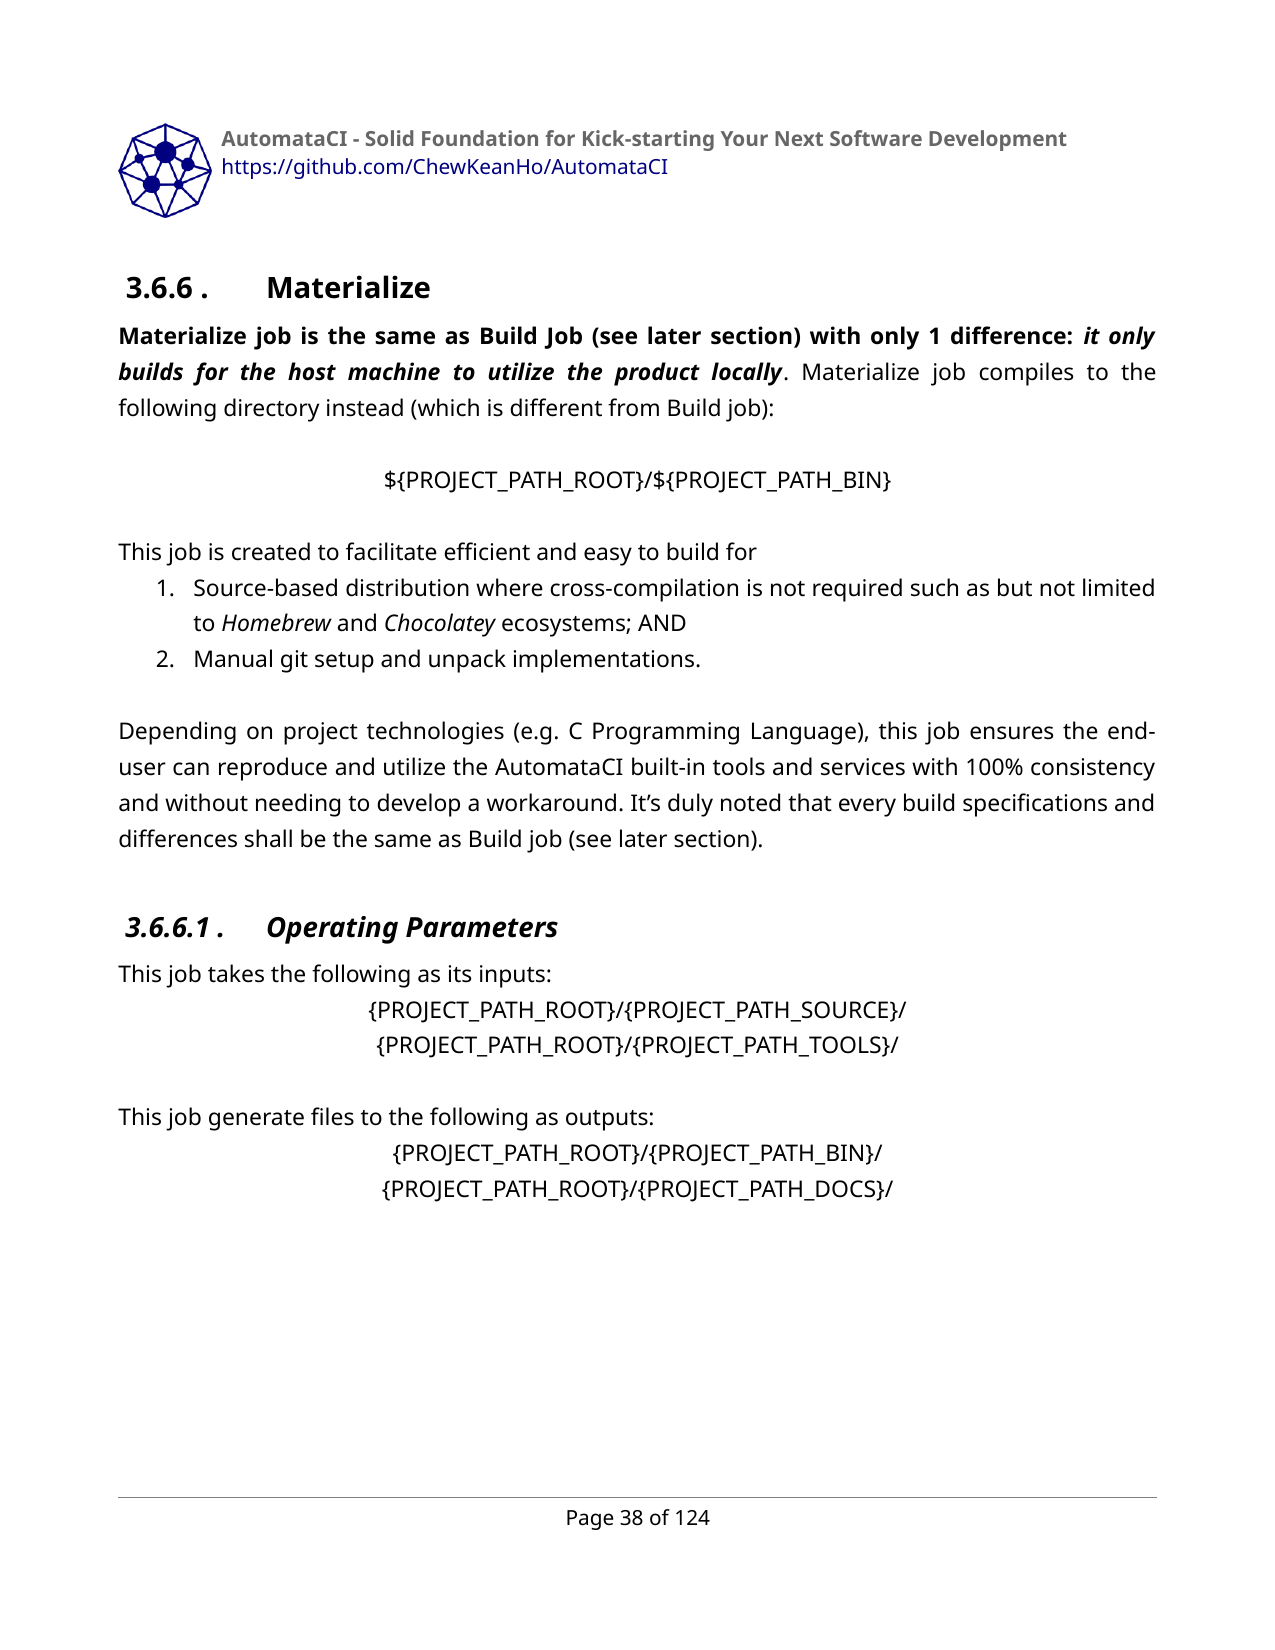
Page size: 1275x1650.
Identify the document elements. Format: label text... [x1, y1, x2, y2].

text {PROJECT_PATH_ROOT}/{PROJECT_PATH_DOCS}/ [118, 1173, 1157, 1204]
text This job is created to facilitate efficient and easy to build for [118, 536, 1157, 567]
text {PROJECT_PATH_ROOT}/{PROJECT_PATH_SOURCE}/ [118, 993, 1157, 1025]
text ${PROJECT_PATH_ROOT}/${PROJECT_PATH_BIN} [118, 464, 1157, 495]
text {PROJECT_PATH_ROOT}/{PROJECT_PATH_TOOLS}/ [118, 1029, 1157, 1061]
text {PROJECT_PATH_ROOT}/{PROJECT_PATH_BIN}/ [118, 1137, 1157, 1168]
text This job generate files to the following as outputs: [118, 1101, 1157, 1133]
text This job takes the following as its inputs: [118, 958, 1157, 989]
text Materialize job is the same as Build Job (see later section) with only 1 difference: it only builds for the host machine to utilize the product locally. Materialize job compiles to the following directory instead (which is different from Build job): [118, 320, 1157, 423]
list Manual git setup and unpack implementations. [156, 643, 1157, 674]
subtitle Operating Parameters [118, 907, 1157, 945]
list Source-based distribution where cross-compilation is not required such as but not limited to Homebrew and Chocolatey ecosystems; AND [156, 571, 1157, 639]
text Depending on project technologies (e.g. C Programming Language), this job ensures the end-user can reproduce and utilize the AutomataCI built-in tools and services with 100% consistency and without needing to develop a workaround. It’s duly noted that every build specifications and differences shall be the same as Build job (see later section). [118, 715, 1157, 854]
subtitle Materialize [118, 267, 1157, 307]
picture [118, 123, 212, 218]
